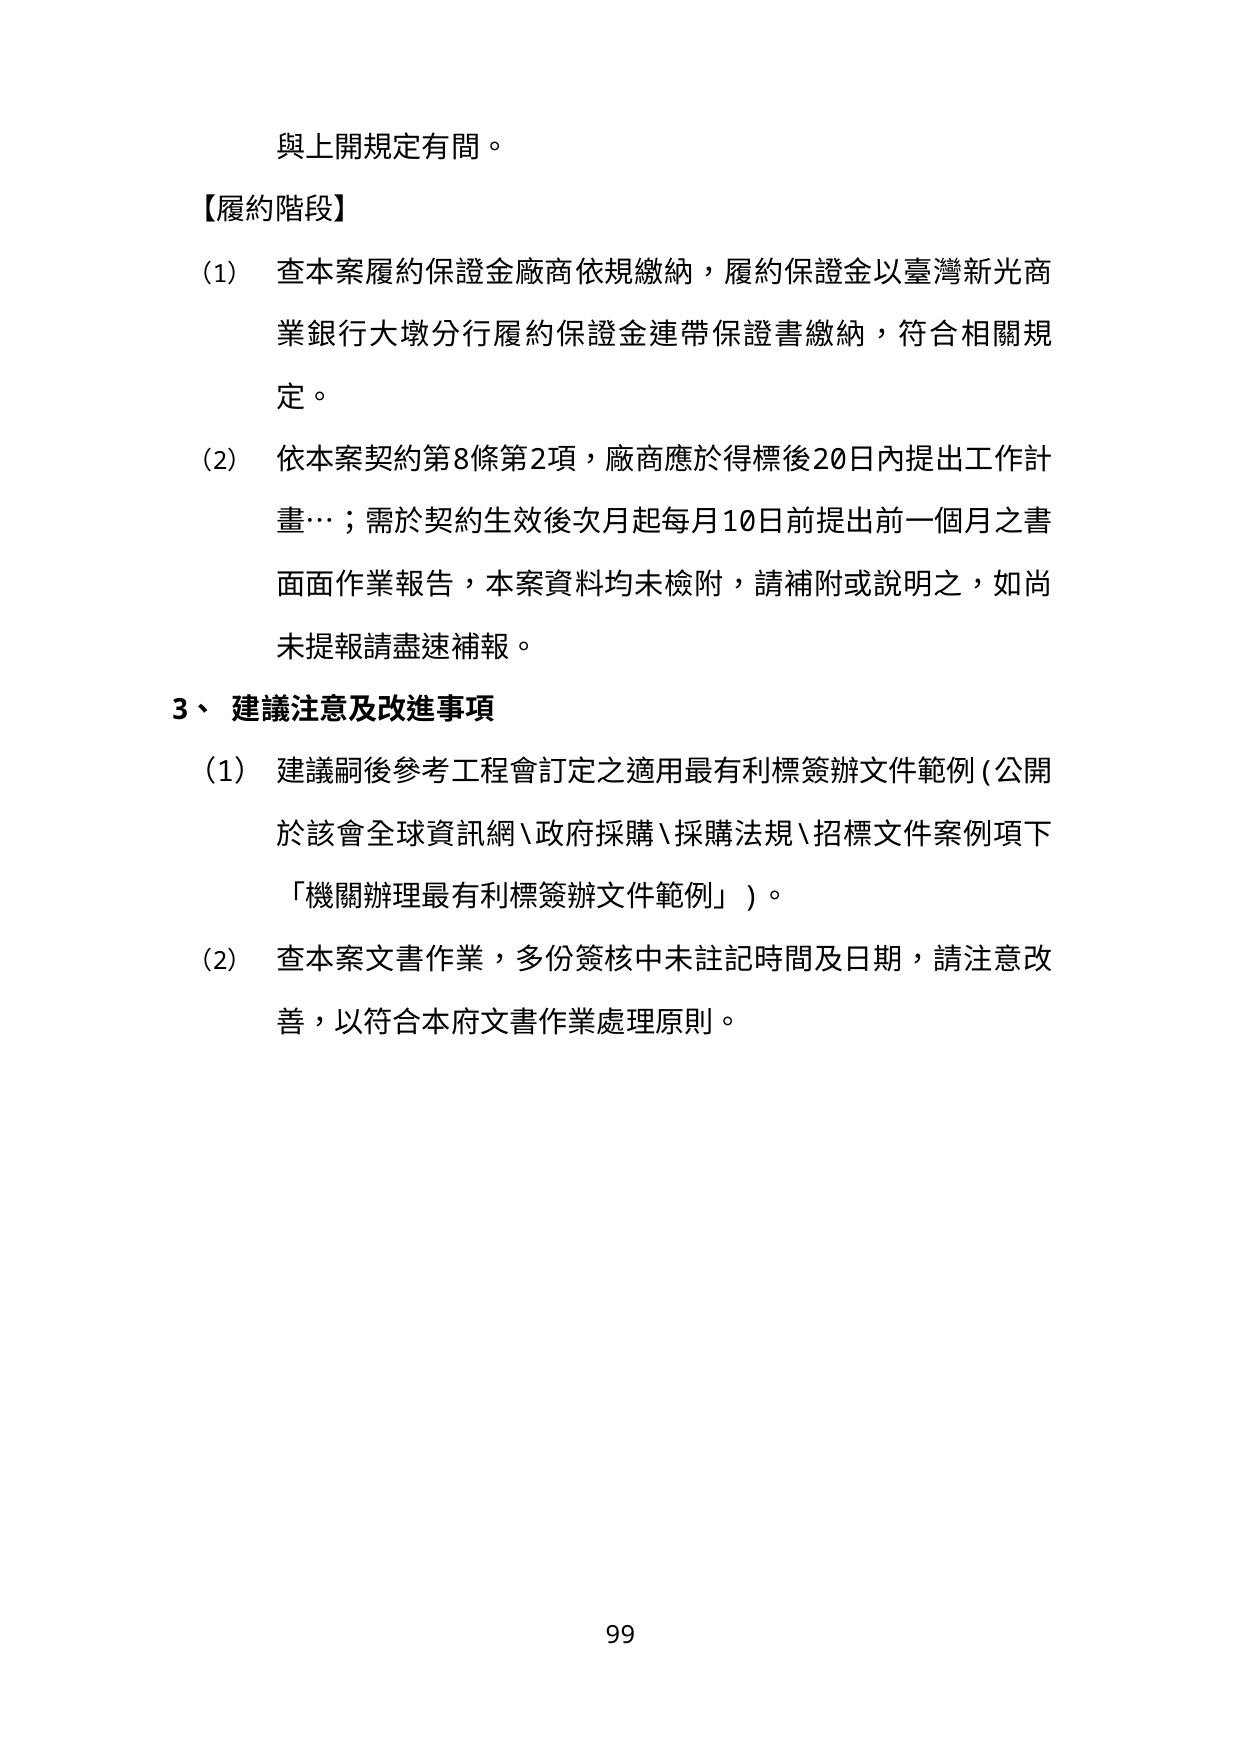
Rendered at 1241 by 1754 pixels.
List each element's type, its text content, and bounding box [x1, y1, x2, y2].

list 與上開規定有間。 [187, 103, 1053, 165]
list 查本案文書作業，多份簽核中未註記時間及日期，請注意改善，以符合本府文書作業處理原則。 [187, 915, 1053, 1040]
list 依本案契約第8條第2項，廠商應於得標後20日內提出工作計畫…；需於契約生效後次月起每月10日前提出前一個月之書面面作業報告，本案資料均未檢附，請補附或說明之，如尚未提報請盡速補報。 [187, 415, 1053, 665]
list 查本案履約保證金廠商依規繳納，履約保證金以臺灣新光商業銀行大墩分行履約保證金連帶保證書繳納，符合相關規定。 [187, 228, 1053, 415]
list 建議嗣後參考工程會訂定之適用最有利標簽辦文件範例(公開於該會全球資訊網\政府採購\採購法規\招標文件案例項下「機關辦理最有利標簽辦文件範例」)。 [187, 728, 1053, 915]
list 建議注意及改進事項 [171, 665, 1053, 728]
text 【履約階段】 [187, 165, 1053, 228]
